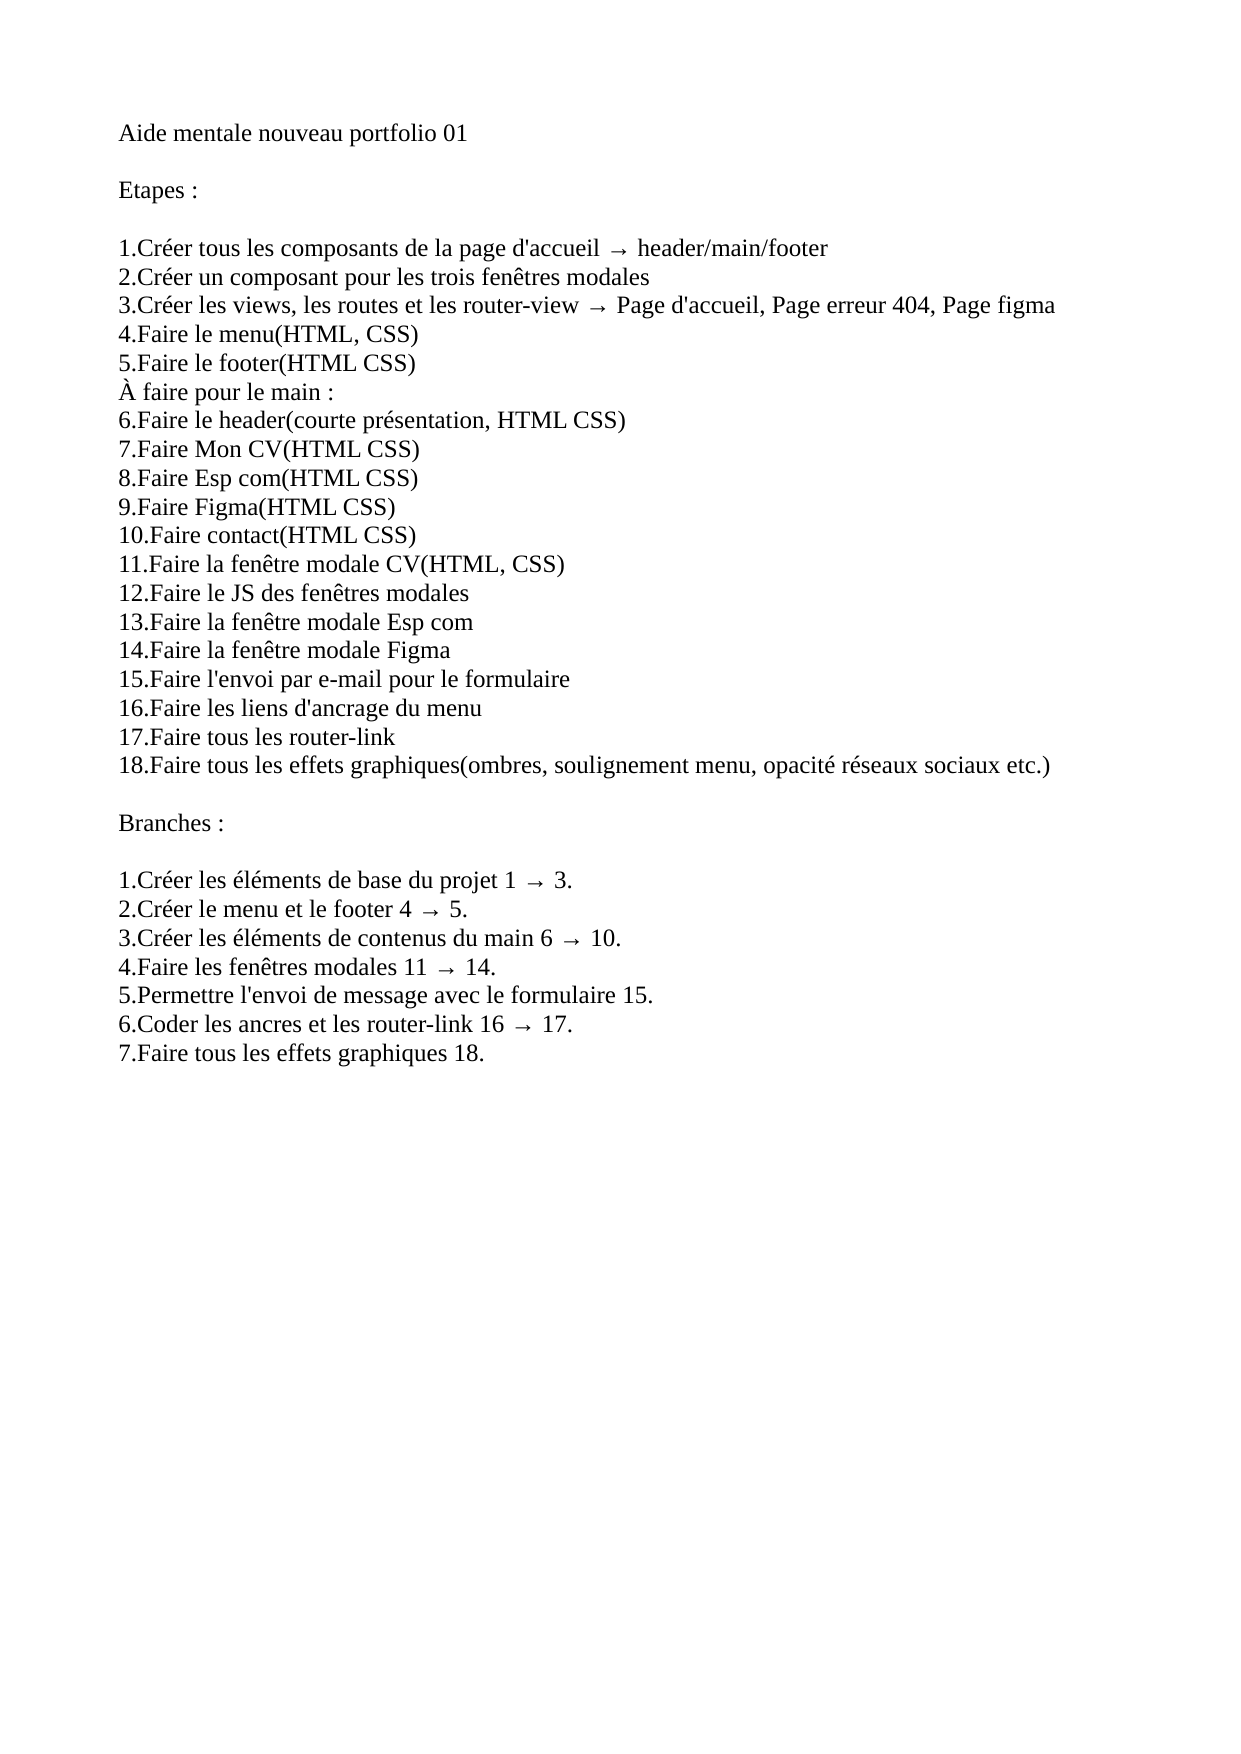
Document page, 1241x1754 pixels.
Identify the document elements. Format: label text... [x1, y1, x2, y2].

text Branches : [118, 808, 1122, 837]
text À faire pour le main : [118, 377, 1122, 406]
text 3.Créer les views, les routes et les router-view → Page d'accueil, Page erreur 404, Page figma [118, 291, 1122, 319]
text 16.Faire les liens d'ancrage du menu [118, 693, 1122, 722]
text 6.Faire le header(courte présentation, HTML CSS) [118, 406, 1122, 434]
text 14.Faire la fenêtre modale Figma [118, 636, 1122, 664]
text 1.Créer les éléments de base du projet 1 → 3. [118, 866, 1122, 894]
text 15.Faire l'envoi par e-mail pour le formulaire [118, 664, 1122, 693]
text 13.Faire la fenêtre modale Esp com [118, 607, 1122, 636]
text 7.Faire tous les effets graphiques 18. [118, 1038, 1122, 1067]
text 7.Faire Mon CV(HTML CSS) [118, 434, 1122, 463]
text 9.Faire Figma(HTML CSS) [118, 492, 1122, 521]
text 6.Coder les ancres et les router-link 16 → 17. [118, 1009, 1122, 1038]
text Etapes : [118, 176, 1122, 204]
text Aide mentale nouveau portfolio 01 [118, 118, 1122, 147]
text 5.Permettre l'envoi de message avec le formulaire 15. [118, 981, 1122, 1009]
text 2.Créer un composant pour les trois fenêtres modales [118, 262, 1122, 291]
text 11.Faire la fenêtre modale CV(HTML, CSS) [118, 549, 1122, 578]
text 5.Faire le footer(HTML CSS) [118, 348, 1122, 377]
text 8.Faire Esp com(HTML CSS) [118, 463, 1122, 492]
text 10.Faire contact(HTML CSS) [118, 521, 1122, 549]
text 12.Faire le JS des fenêtres modales [118, 578, 1122, 607]
text 2.Créer le menu et le footer 4 → 5. [118, 894, 1122, 923]
text 4.Faire le menu(HTML, CSS) [118, 319, 1122, 348]
text 18.Faire tous les effets graphiques(ombres, soulignement menu, opacité réseaux sociaux etc.) [118, 751, 1122, 779]
text 3.Créer les éléments de contenus du main 6 → 10. [118, 923, 1122, 952]
text 4.Faire les fenêtres modales 11 → 14. [118, 952, 1122, 981]
text 1.Créer tous les composants de la page d'accueil → header/main/footer [118, 233, 1122, 262]
text 17.Faire tous les router-link [118, 722, 1122, 751]
